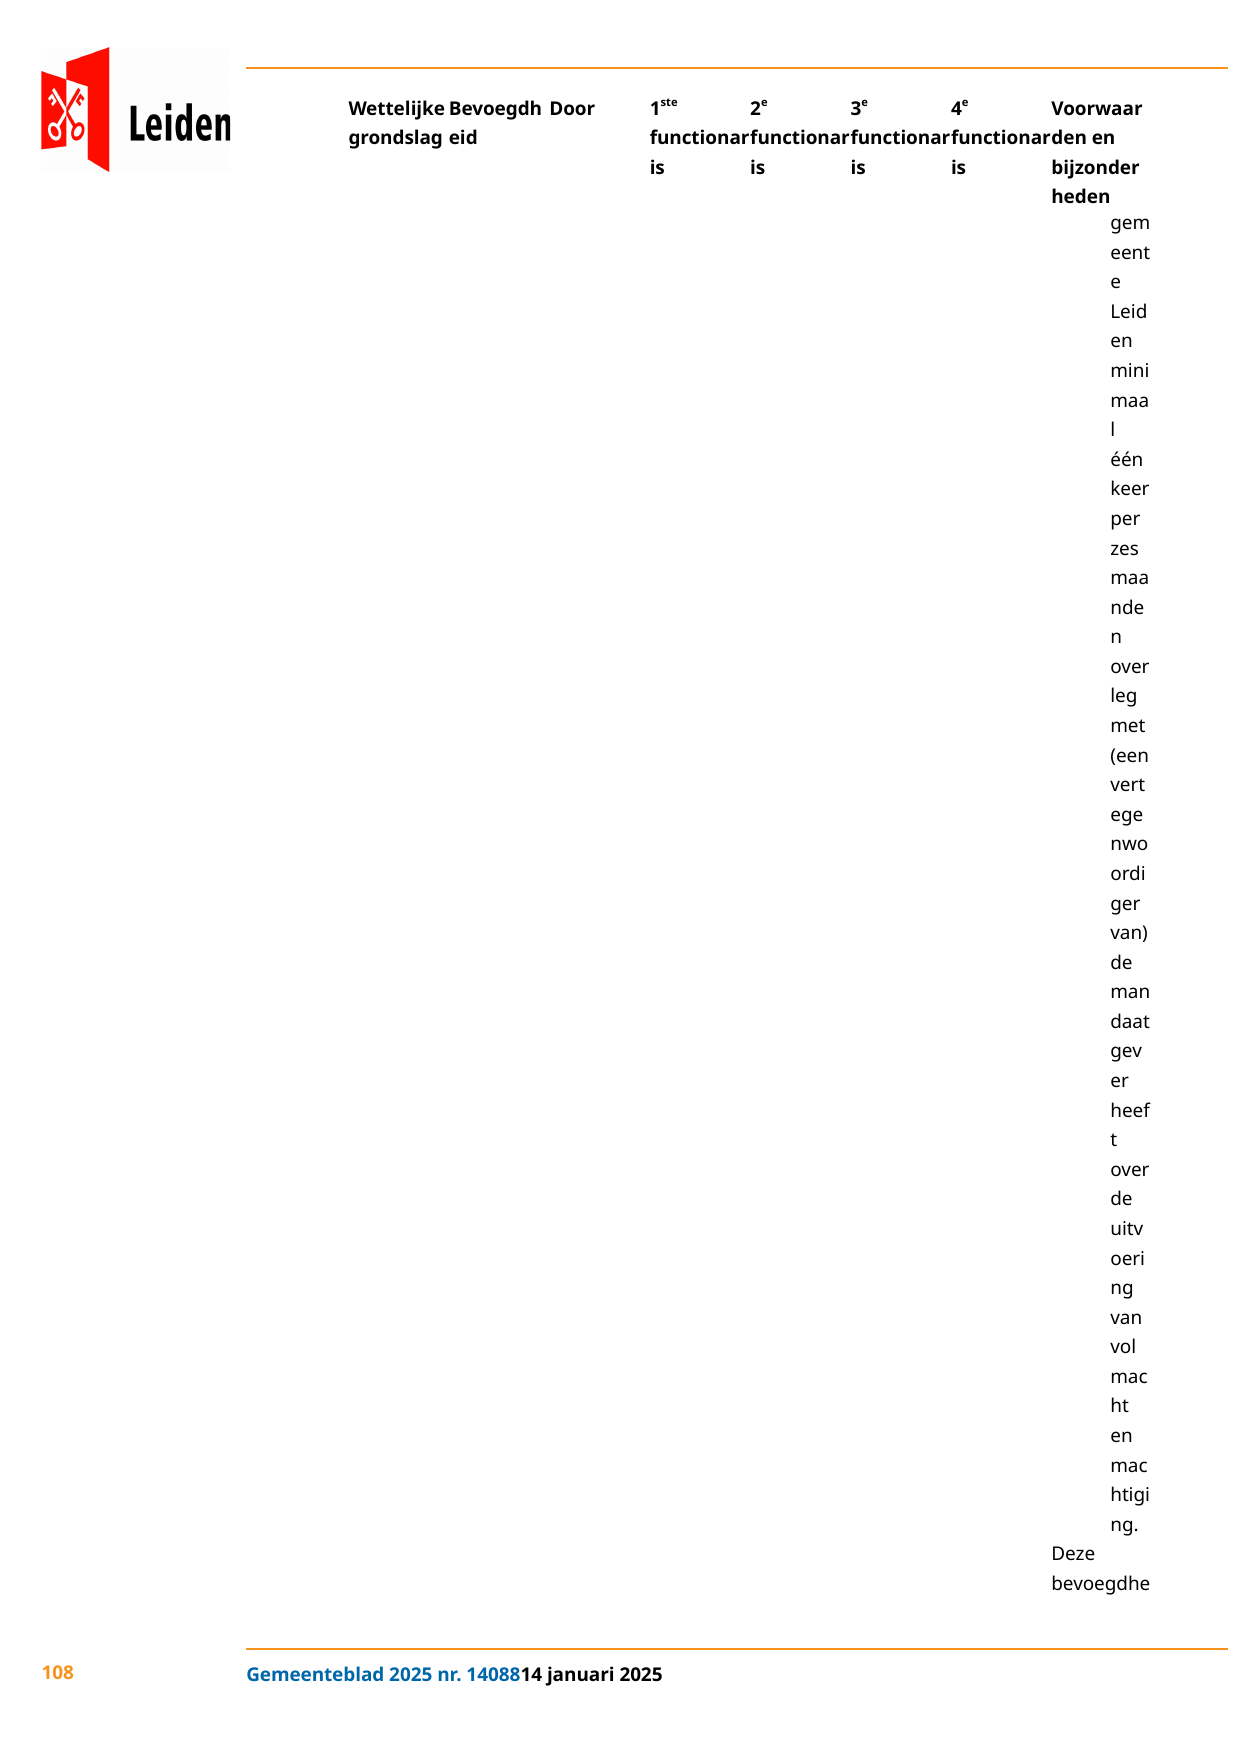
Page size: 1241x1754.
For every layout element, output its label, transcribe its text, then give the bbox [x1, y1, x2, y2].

table_header 4e functionaris [951, 95, 1051, 209]
table_header 2e functionaris [750, 95, 850, 209]
table_cell [650, 209, 750, 1596]
table_cell [248, 209, 348, 1596]
table_header Bevoegdheid [449, 95, 549, 209]
table_cell [348, 209, 449, 1596]
table_header [248, 95, 348, 209]
picture [41, 47, 231, 172]
table_header Voorwaarden en bijzonderheden [1051, 95, 1152, 209]
table_header Door [549, 95, 649, 209]
table_header Wettelijke grondslag [348, 95, 449, 209]
table_cell [750, 209, 850, 1596]
table_cell [850, 209, 951, 1596]
table_cell [951, 209, 1051, 1596]
table_cell gemeente Leiden minimaal één keer per zes maanden overleg met (een vertegenwoordiger van) de mandaatgever heeft over de uitvoering van volmacht en machtiging. Deze bevoegdhe [1051, 209, 1152, 1596]
table_cell [449, 209, 549, 1596]
table_header 1ste functionaris [650, 95, 750, 209]
table_header 3e functionaris [850, 95, 951, 209]
table_cell [549, 209, 649, 1596]
